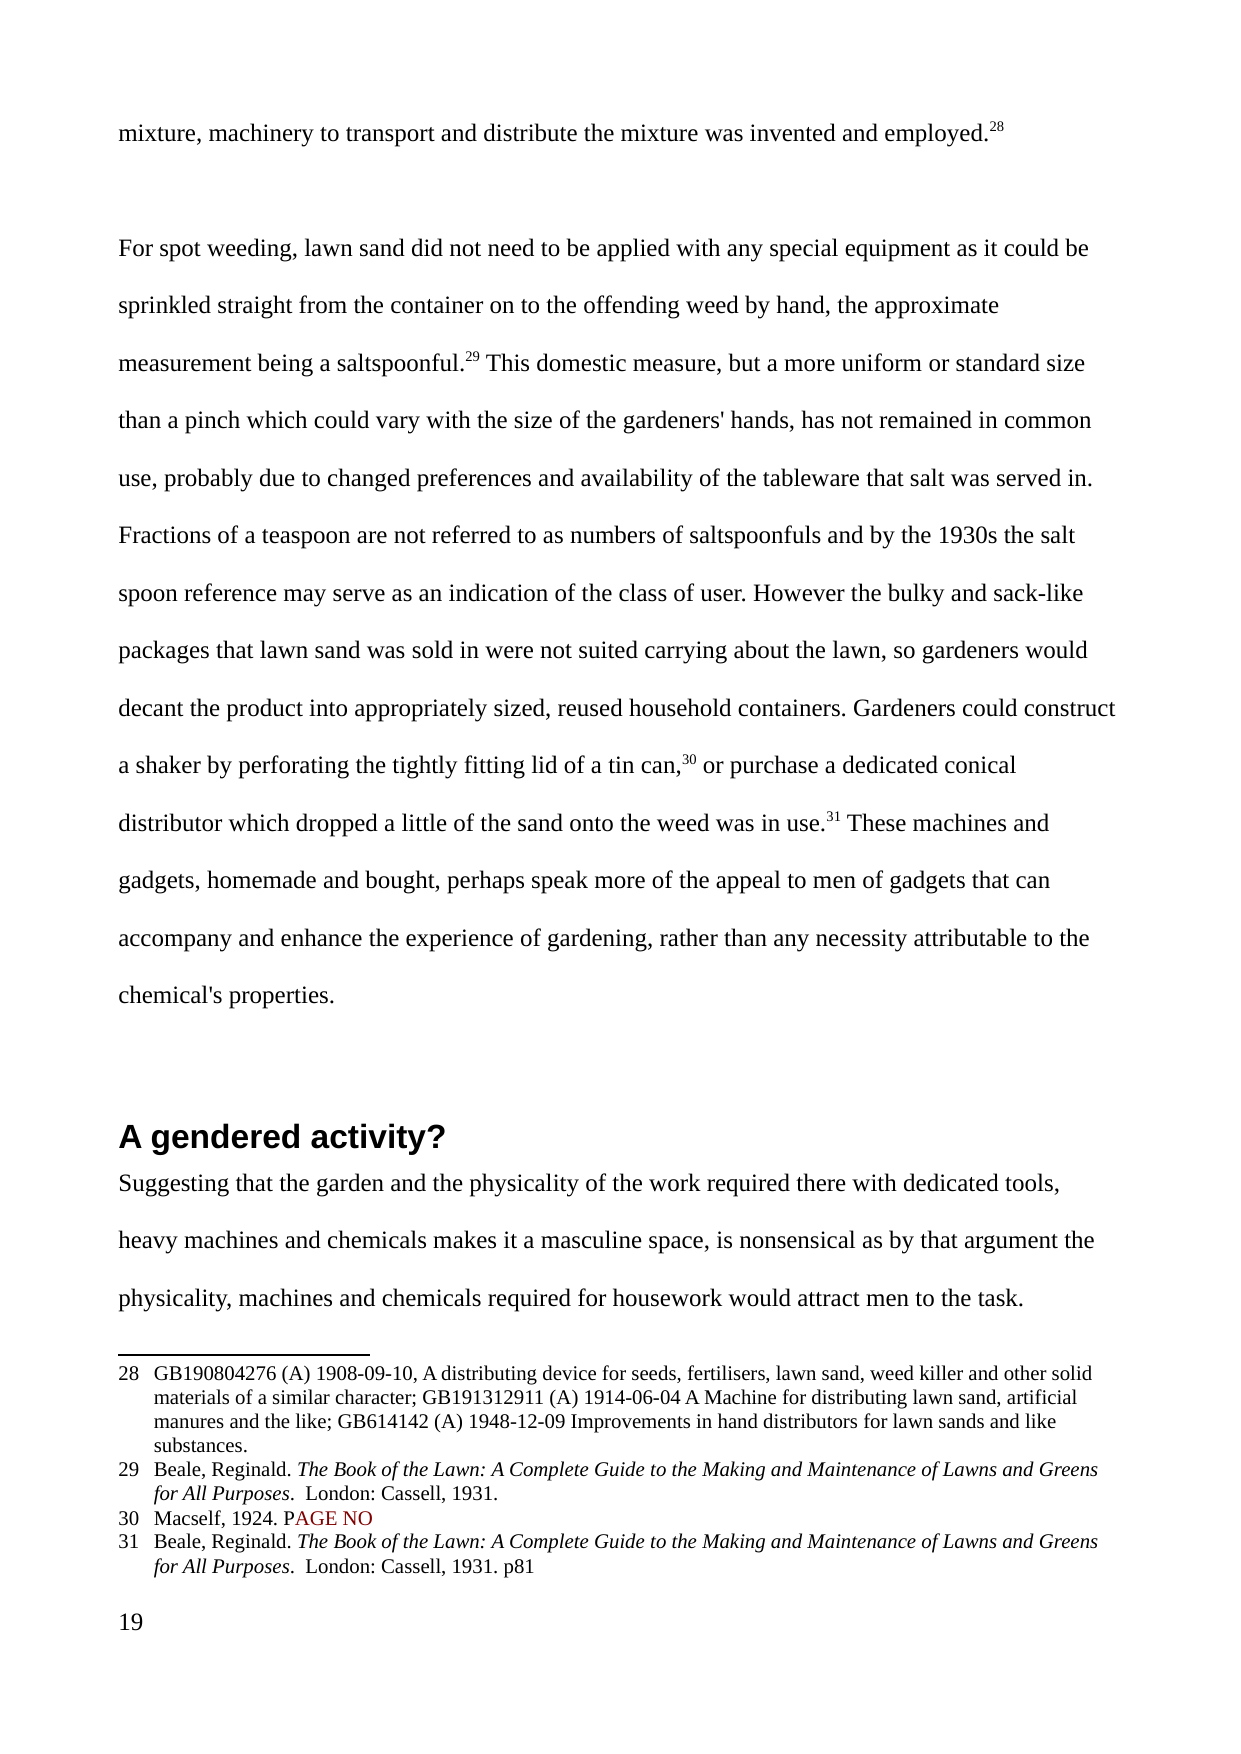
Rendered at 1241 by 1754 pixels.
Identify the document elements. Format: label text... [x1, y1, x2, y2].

text Beale, Reginald. The Book of the Lawn: A Complete Guide to the Making and Maintenance of Lawns and Greens for All Purposes. London: Cassell, 1931. p81 [118, 1529, 1122, 1578]
text Beale, Reginald. The Book of the Lawn: A Complete Guide to the Making and Maintenance of Lawns and Greens for All Purposes. London: Cassell, 1931. [118, 1457, 1122, 1505]
subtitle A gendered activity? [118, 1116, 1122, 1155]
text mixture, machinery to transport and distribute the mixture was invented and employed. [118, 118, 1122, 147]
text For spot weeding, lawn sand did not need to be applied with any special equipment as it could be sprinkled straight from the container on to the offending weed by hand, the approximate measurement being a saltspoonful. This domestic measure, but a more uniform or standard size than a pinch which could vary with the size of the gardeners' hands, has not remained in common use, probably due to changed preferences and availability of the tableware that salt was served in. Fractions of a teaspoon are not referred to as numbers of saltspoonfuls and by the 1930s the salt spoon reference may serve as an indication of the class of user. However the bulky and sack-like packages that lawn sand was sold in were not suited carrying about the lawn, so gardeners would decant the product into appropriately sized, reused household containers. Gardeners could construct a shaker by perforating the tightly fitting lid of a tin can, or purchase a dedicated conical distributor which dropped a little of the sand onto the weed was in use. These machines and gadgets, homemade and bought, perhaps speak more of the appeal to men of gadgets that can accompany and enhance the experience of gardening, rather than any necessity attributable to the chemical's properties. [118, 233, 1122, 1009]
text Macself, 1924. PAGE NO [118, 1505, 1122, 1529]
text Suggesting that the garden and the physicality of the work required there with dedicated tools, heavy machines and chemicals makes it a masculine space, is nonsensical as by that argument the physicality, machines and chemicals required for housework would attract men to the task. [118, 1168, 1122, 1311]
text GB190804276 (A) 1908-09-10, A distributing device for seeds, fertilisers, lawn sand, weed killer and other solid materials of a similar character; GB191312911 (A) 1914-06-04 A Machine for distributing lawn sand, artificial manures and the like; GB614142 (A) 1948-12-09 Improvements in hand distributors for lawn sands and like substances. [118, 1361, 1122, 1457]
